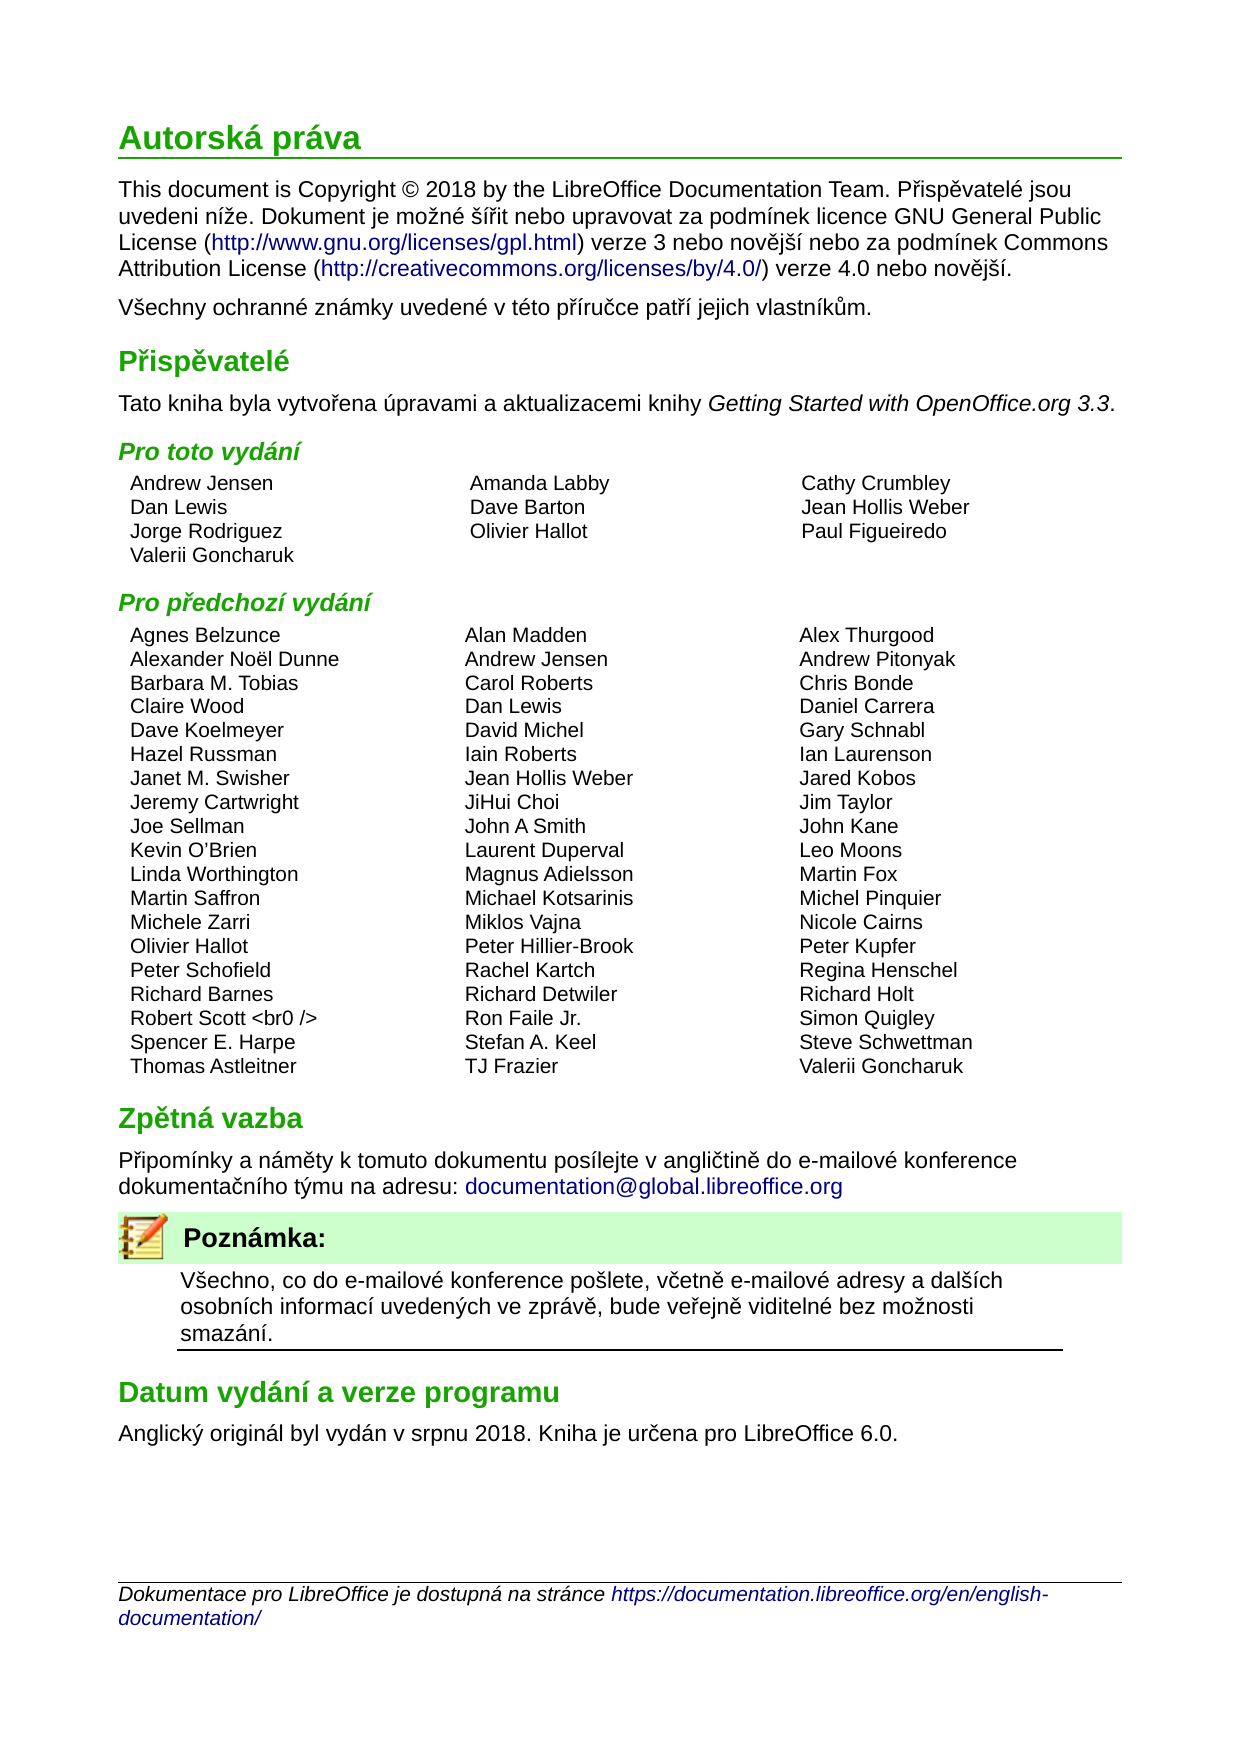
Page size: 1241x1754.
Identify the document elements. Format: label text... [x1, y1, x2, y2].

text Všechno, co do e-mailové konference pošlete, včetně e-mailové adresy a dalších osobních informací uvedených ve zprávě, bude veřejně viditelné bez možnosti smazání. [177, 1264, 1063, 1349]
table_cell Leo Moons [788, 838, 1122, 862]
text Anglický originál byl vydán v srpnu 2018. Kniha je určena pro LibreOffice 6.0. [118, 1420, 1122, 1446]
table_cell Jean Hollis Weber [789, 495, 1122, 519]
table_cell Richard Holt [788, 982, 1122, 1006]
table_cell Magnus Adielsson [453, 862, 787, 886]
table_cell Michele Zarri [118, 910, 453, 934]
table_cell Alexander Noël Dunne [118, 646, 453, 670]
table_cell TJ Frazier [453, 1054, 787, 1078]
table_cell Jared Kobos [788, 766, 1122, 790]
subtitle Pro toto vydání [118, 437, 1122, 465]
subtitle Datum vydání a verze programu [118, 1375, 1122, 1408]
table_cell Robert Scott <br0 /> [118, 1006, 453, 1030]
table_cell Kevin O’Brien [118, 838, 453, 862]
table_cell [789, 543, 1122, 567]
picture [119, 1212, 170, 1263]
table_cell Jeremy Cartwright [118, 790, 453, 814]
table_cell Peter Kupfer [788, 934, 1122, 958]
table_cell Claire Wood [118, 694, 453, 718]
text Tato kniha byla vytvořena úpravami a aktualizacemi knihy Getting Started with OpenOffice.org 3.3. [118, 389, 1122, 416]
table_cell Regina Henschel [788, 958, 1122, 982]
subtitle Zpětná vazba [118, 1101, 1122, 1135]
table_cell Spencer E. Harpe [118, 1030, 453, 1054]
table_header Amanda Labby [458, 471, 789, 495]
table_cell Gary Schnabl [788, 718, 1122, 742]
table_cell Peter Hillier-Brook [453, 934, 787, 958]
table_cell Paul Figueiredo [789, 519, 1122, 543]
table_cell Martin Fox [788, 862, 1122, 886]
table_cell Joe Sellman [118, 814, 453, 838]
subtitle Pro předchozí vydání [118, 588, 1122, 616]
table_cell JiHui Choi [453, 790, 787, 814]
table_cell Jim Taylor [788, 790, 1122, 814]
table_cell Michael Kotsarinis [453, 886, 787, 910]
table_cell Olivier Hallot [458, 519, 789, 543]
table_cell Stefan A. Keel [453, 1030, 787, 1054]
table_cell Richard Detwiler [453, 982, 787, 1006]
table_cell Hazel Russman [118, 742, 453, 766]
text This document is Copyright © 2018 by the LibreOffice Documentation Team. Přispěvatelé jsou uvedeni níže. Dokument je možné šířit nebo upravovat za podmínek licence GNU General Public License (http://www.gnu.org/licenses/gpl.html) verze 3 nebo novější nebo za podmínek Commons Attribution License (http://creativecommons.org/licenses/by/4.0/) verze 4.0 nebo novější. [118, 176, 1122, 282]
table_cell John A Smith [453, 814, 787, 838]
table_cell Richard Barnes [118, 982, 453, 1006]
table_cell Miklos Vajna [453, 910, 787, 934]
table_cell Dan Lewis [453, 694, 787, 718]
table_cell Valerii Goncharuk [788, 1054, 1122, 1078]
table_cell Valerii Goncharuk [118, 543, 458, 567]
table_cell Janet M. Swisher [118, 766, 453, 790]
subtitle Autorská práva [118, 118, 1122, 157]
table_cell Andrew Pitonyak [788, 646, 1122, 670]
table_cell Dave Koelmeyer [118, 718, 453, 742]
text Všechny ochranné známky uvedené v této příručce patří jejich vlastníkům. [118, 294, 1122, 321]
table_cell Carol Roberts [453, 670, 787, 694]
table_cell Jean Hollis Weber [453, 766, 787, 790]
table_cell Dan Lewis [118, 495, 458, 519]
table_cell Iain Roberts [453, 742, 787, 766]
table_cell Steve Schwettman [788, 1030, 1122, 1054]
table_cell Laurent Duperval [453, 838, 787, 862]
table_header Cathy Crumbley [789, 471, 1122, 495]
table_cell Chris Bonde [788, 670, 1122, 694]
table_cell Daniel Carrera [788, 694, 1122, 718]
table_header Agnes Belzunce [118, 623, 453, 646]
table_cell Andrew Jensen [453, 646, 787, 670]
table_cell John Kane [788, 814, 1122, 838]
table_cell Thomas Astleitner [118, 1054, 453, 1078]
table_cell Michel Pinquier [788, 886, 1122, 910]
subtitle Poznámka: [118, 1212, 1122, 1264]
table_cell Martin Saffron [118, 886, 453, 910]
table_header Alex Thurgood [788, 623, 1122, 646]
table_cell Jorge Rodriguez [118, 519, 458, 543]
table_cell Peter Schofield [118, 958, 453, 982]
table_cell Ian Laurenson [788, 742, 1122, 766]
table_header Andrew Jensen [118, 471, 458, 495]
table_cell Olivier Hallot [118, 934, 453, 958]
table_cell Simon Quigley [788, 1006, 1122, 1030]
text Připomínky a náměty k tomuto dokumentu posílejte v angličtině do e-mailové konference dokumentačního týmu na adresu: documentation@global.libreoffice.org [118, 1147, 1122, 1199]
table_cell Ron Faile Jr. [453, 1006, 787, 1030]
table_cell Barbara M. Tobias [118, 670, 453, 694]
table_cell [458, 543, 789, 567]
subtitle Přispěvatelé [118, 344, 1122, 378]
table_cell Linda Worthington [118, 862, 453, 886]
table_cell Dave Barton [458, 495, 789, 519]
table_cell Rachel Kartch [453, 958, 787, 982]
table_cell Nicole Cairns [788, 910, 1122, 934]
table_cell David Michel [453, 718, 787, 742]
table_header Alan Madden [453, 623, 787, 646]
